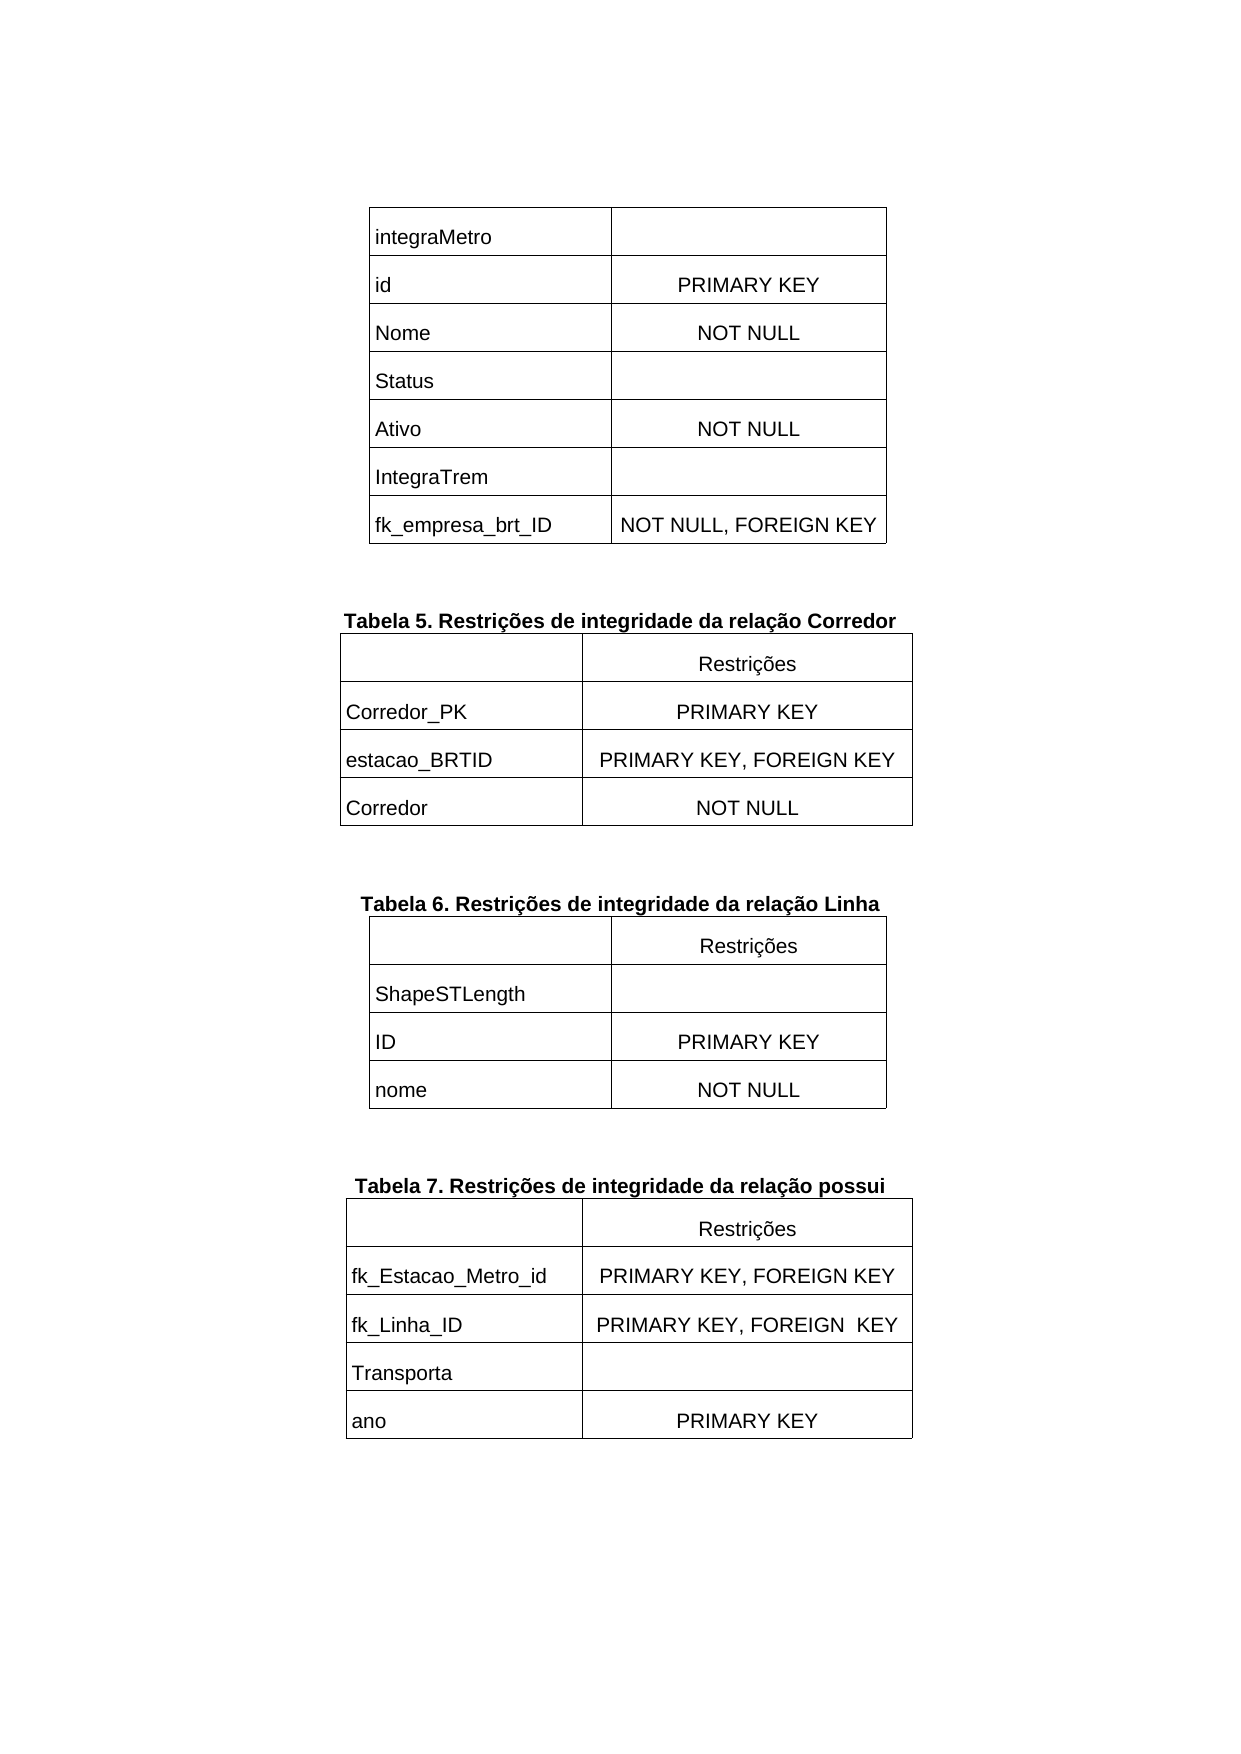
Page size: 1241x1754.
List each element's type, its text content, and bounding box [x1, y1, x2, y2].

table_cell NOT NULL [612, 304, 886, 351]
table_cell PRIMARY KEY [612, 256, 886, 303]
table_cell nome [370, 1061, 611, 1108]
table_cell IntegraTrem [370, 448, 611, 495]
table_cell fk_Linha_ID [347, 1295, 582, 1342]
table_cell ano [347, 1391, 582, 1438]
table_cell Transporta [347, 1343, 582, 1390]
table_header [347, 1199, 582, 1246]
table_cell PRIMARY KEY [612, 1013, 886, 1060]
table_cell NOT NULL, FOREIGN KEY [612, 496, 886, 543]
table_cell [612, 352, 886, 399]
table_cell Corredor [341, 778, 582, 825]
table_cell PRIMARY KEY, FOREIGN KEY [583, 730, 912, 777]
table_cell NOT NULL [612, 400, 886, 447]
table_header Restrições [583, 1199, 912, 1246]
table_cell [612, 965, 886, 1012]
table_header [341, 634, 582, 681]
table_cell estacao_BRTID [341, 730, 582, 777]
table_cell [612, 208, 886, 255]
table_cell ID [370, 1013, 611, 1060]
table_header Restrições [583, 634, 912, 681]
table_cell fk_Estacao_Metro_id [347, 1247, 582, 1294]
table_cell fk_empresa_brt_ID [370, 496, 611, 543]
table_cell [612, 448, 886, 495]
table_cell id [370, 256, 611, 303]
text Tabela 6. Restrições de integridade da relação Linha [177, 892, 1063, 916]
table_cell Nome [370, 304, 611, 351]
table_cell integraMetro [370, 208, 611, 255]
text Tabela 5. Restrições de integridade da relação Corredor [177, 609, 1063, 633]
table_cell ShapeSTLength [370, 965, 611, 1012]
table_cell Status [370, 352, 611, 399]
table_header [370, 917, 611, 964]
table_cell PRIMARY KEY, FOREIGN KEY [583, 1295, 912, 1342]
table_header Restrições [612, 917, 886, 964]
table_cell Ativo [370, 400, 611, 447]
table_cell NOT NULL [583, 778, 912, 825]
table_cell Corredor_PK [341, 682, 582, 729]
table_cell PRIMARY KEY [583, 682, 912, 729]
table_cell PRIMARY KEY, FOREIGN KEY [583, 1247, 912, 1294]
table_cell [583, 1343, 912, 1390]
text Tabela 7. Restrições de integridade da relação possui [177, 1174, 1063, 1198]
table_cell PRIMARY KEY [583, 1391, 912, 1438]
table_cell NOT NULL [612, 1061, 886, 1108]
